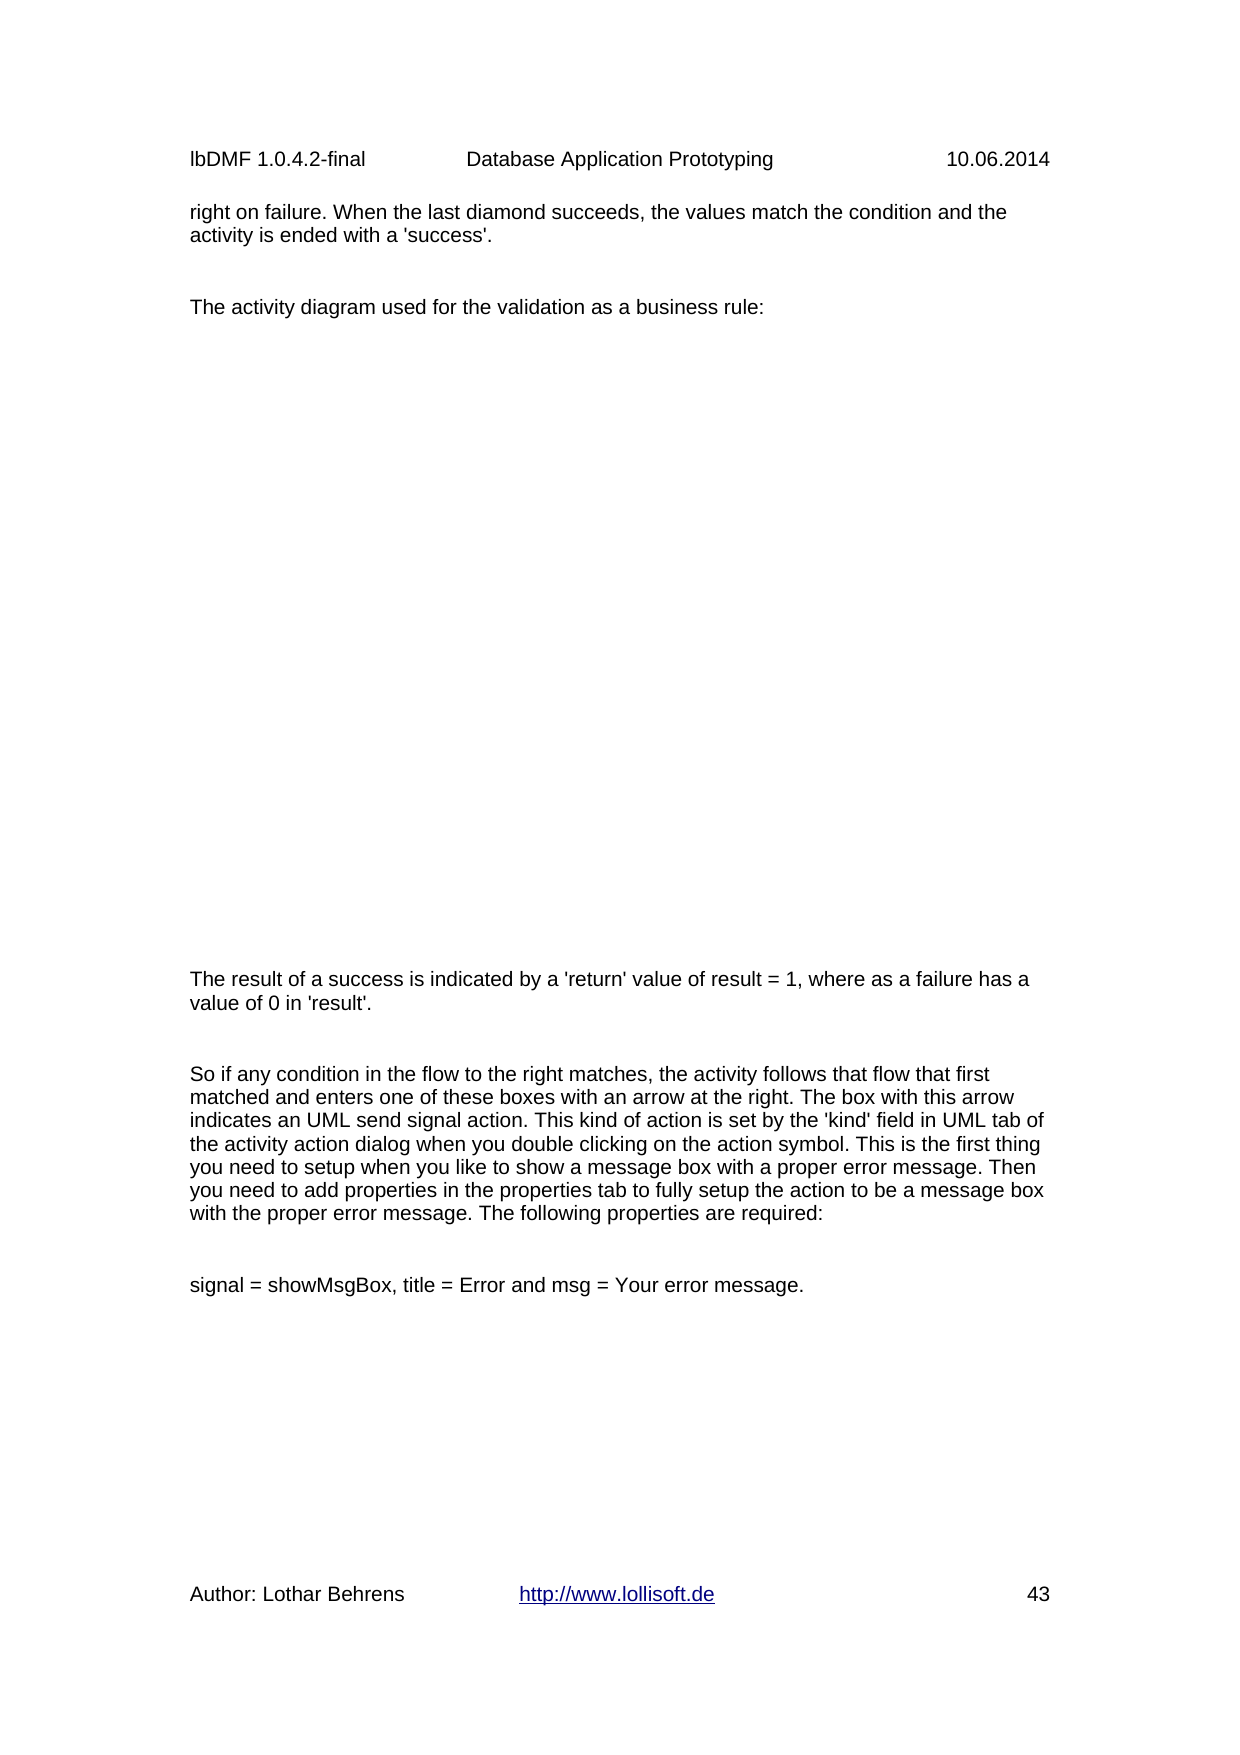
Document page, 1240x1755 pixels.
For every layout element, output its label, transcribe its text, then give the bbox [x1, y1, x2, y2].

text signal = showMsgBox, title = Error and msg = Your error message. [189, 1273, 1050, 1297]
text So if any condition in the flow to the right matches, the activity follows that flow that first matched and enters one of these boxes with an arrow at the right. The box with this arrow indicates an UML send signal action. This kind of action is set by the 'kind' field in UML tab of the activity action dialog when you double clicking on the action symbol. This is the first thing you need to setup when you like to show a message box with a proper error message. Then you need to add properties in the properties tab to fully setup the action to be a message box with the proper error message. The following properties are required: [189, 1062, 1050, 1225]
text The result of a success is indicated by a 'return' value of result = 1, where as a failure has a value of 0 in 'result'. [189, 968, 1050, 1014]
text The activity diagram used for the validation as a business rule: [189, 295, 1050, 318]
text right on failure. When the last diamond succeeds, the values match the condition and the activity is ended with a 'success'. [189, 201, 1050, 247]
